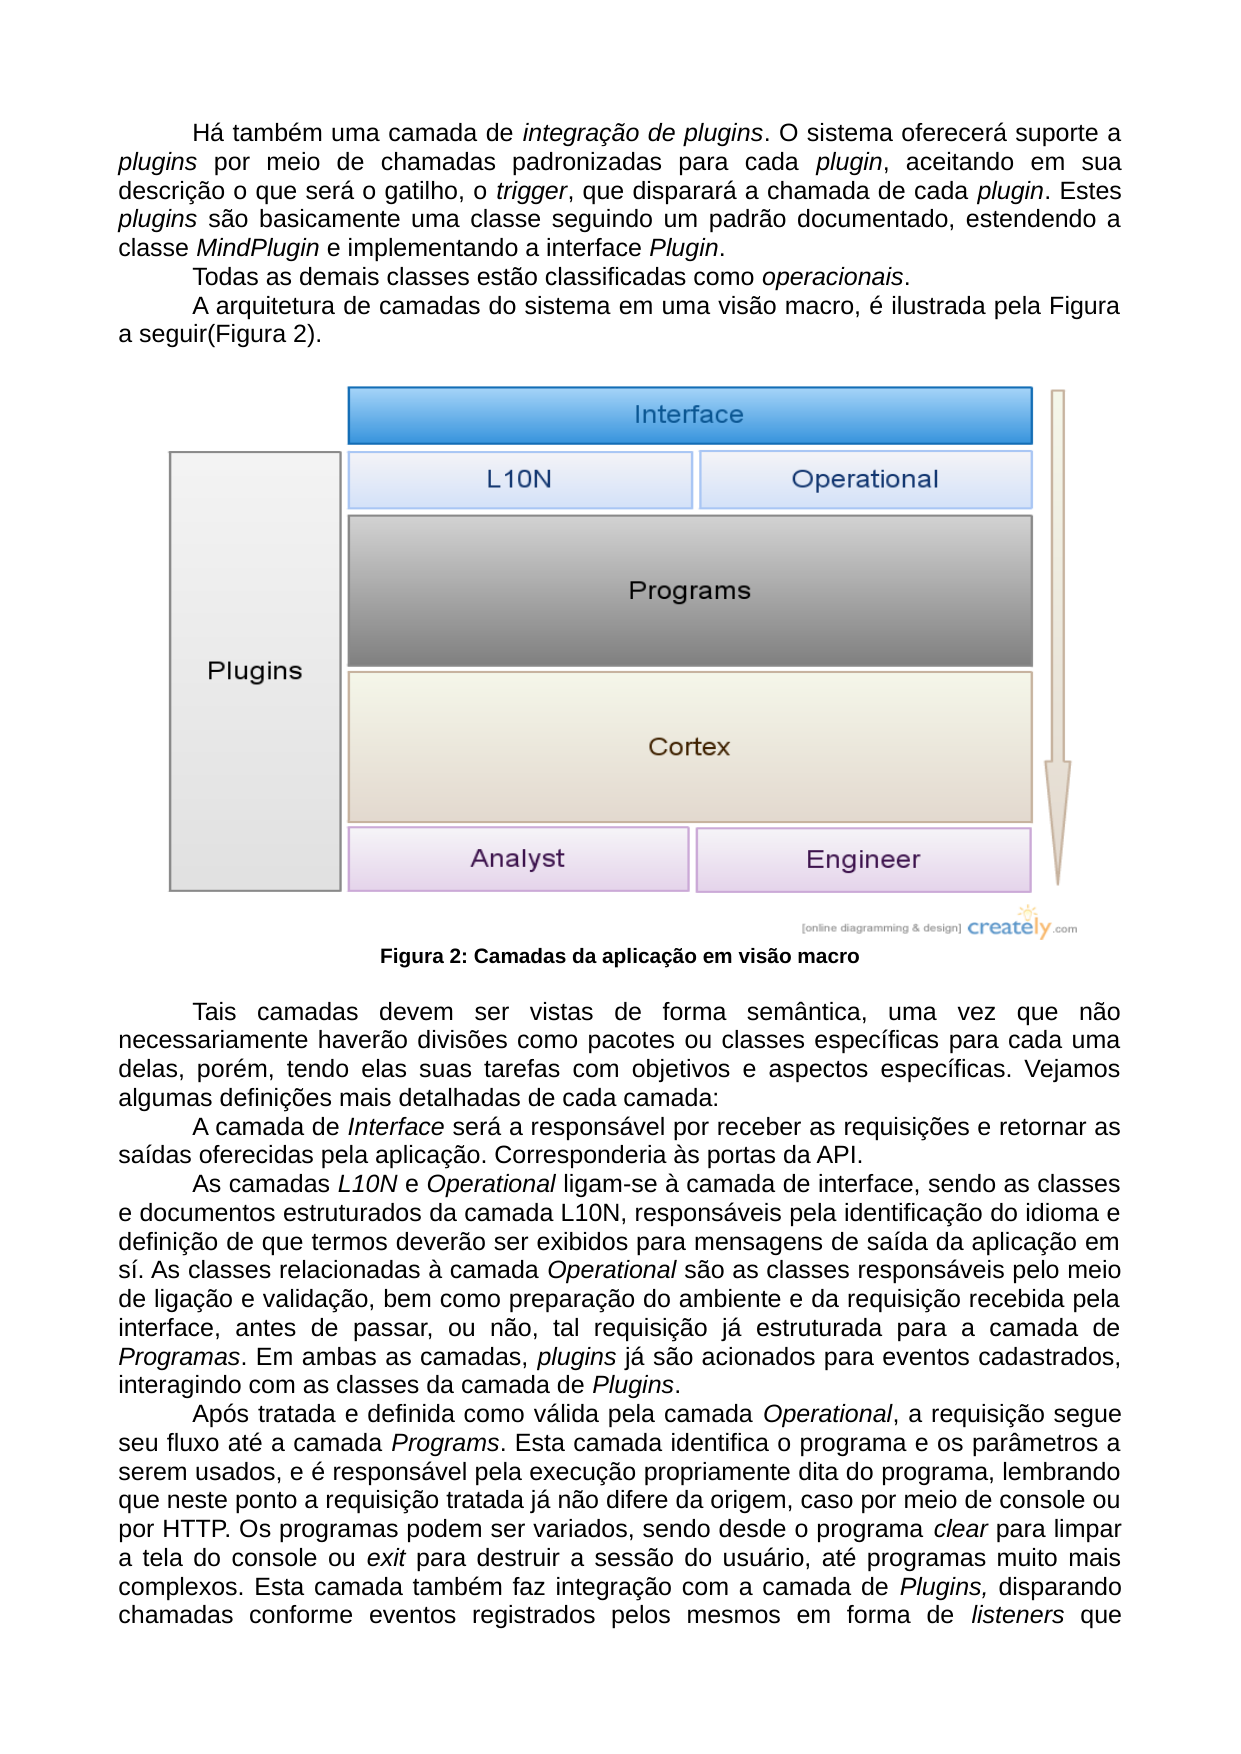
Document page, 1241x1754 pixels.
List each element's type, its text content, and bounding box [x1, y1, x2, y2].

picture [156, 376, 1084, 944]
text Figura 2: Camadas da aplicação em visão macro [118, 944, 1122, 968]
text Há também uma camada de integração de plugins. O sistema oferecerá suporte a plugins por meio de chamadas padronizadas para cada plugin, aceitando em sua descrição o que será o gatilho, o trigger, que disparará a chamada de cada plugin. Estes plugins são basicamente uma classe seguindo um padrão documentado, estendendo a classe MindPlugin e implementando a interface Plugin. [118, 118, 1122, 262]
text Todas as demais classes estão classificadas como operacionais. [118, 262, 1122, 291]
text A arquitetura de camadas do sistema em uma visão macro, é ilustrada pela Figura a seguir(Figura 2). [118, 291, 1122, 348]
text As camadas L10N e Operational ligam-se à camada de interface, sendo as classes e documentos estruturados da camada L10N, responsáveis pela identificação do idioma e definição de que termos deverão ser exibidos para mensagens de saída da aplicação em sí. As classes relacionadas à camada Operational são as classes responsáveis pelo meio de ligação e validação, bem como preparação do ambiente e da requisição recebida pela interface, antes de passar, ou não, tal requisição já estruturada para a camada de Programas. Em ambas as camadas, plugins já são acionados para eventos cadastrados, interagindo com as classes da camada de Plugins. [118, 1169, 1122, 1399]
text A camada de Interface será a responsável por receber as requisições e retornar as saídas oferecidas pela aplicação. Corresponderia às portas da API. [118, 1112, 1122, 1169]
text Após tratada e definida como válida pela camada Operational, a requisição segue seu fluxo até a camada Programs. Esta camada identifica o programa e os parâmetros a serem usados, e é responsável pela execução propriamente dita do programa, lembrando que neste ponto a requisição tratada já não difere da origem, caso por meio de console ou por HTTP. Os programas podem ser variados, sendo desde o programa clear para limpar a tela do console ou exit para destruir a sessão do usuário, até programas muito mais complexos. Esta camada também faz integração com a camada de Plugins, disparando chamadas conforme eventos registrados pelos mesmos em forma de listeners que [118, 1399, 1122, 1629]
text Tais camadas devem ser vistas de forma semântica, uma vez que não necessariamente haverão divisões como pacotes ou classes específicas para cada uma delas, porém, tendo elas suas tarefas com objetivos e aspectos específicas. Vejamos algumas definições mais detalhadas de cada camada: [118, 997, 1122, 1112]
